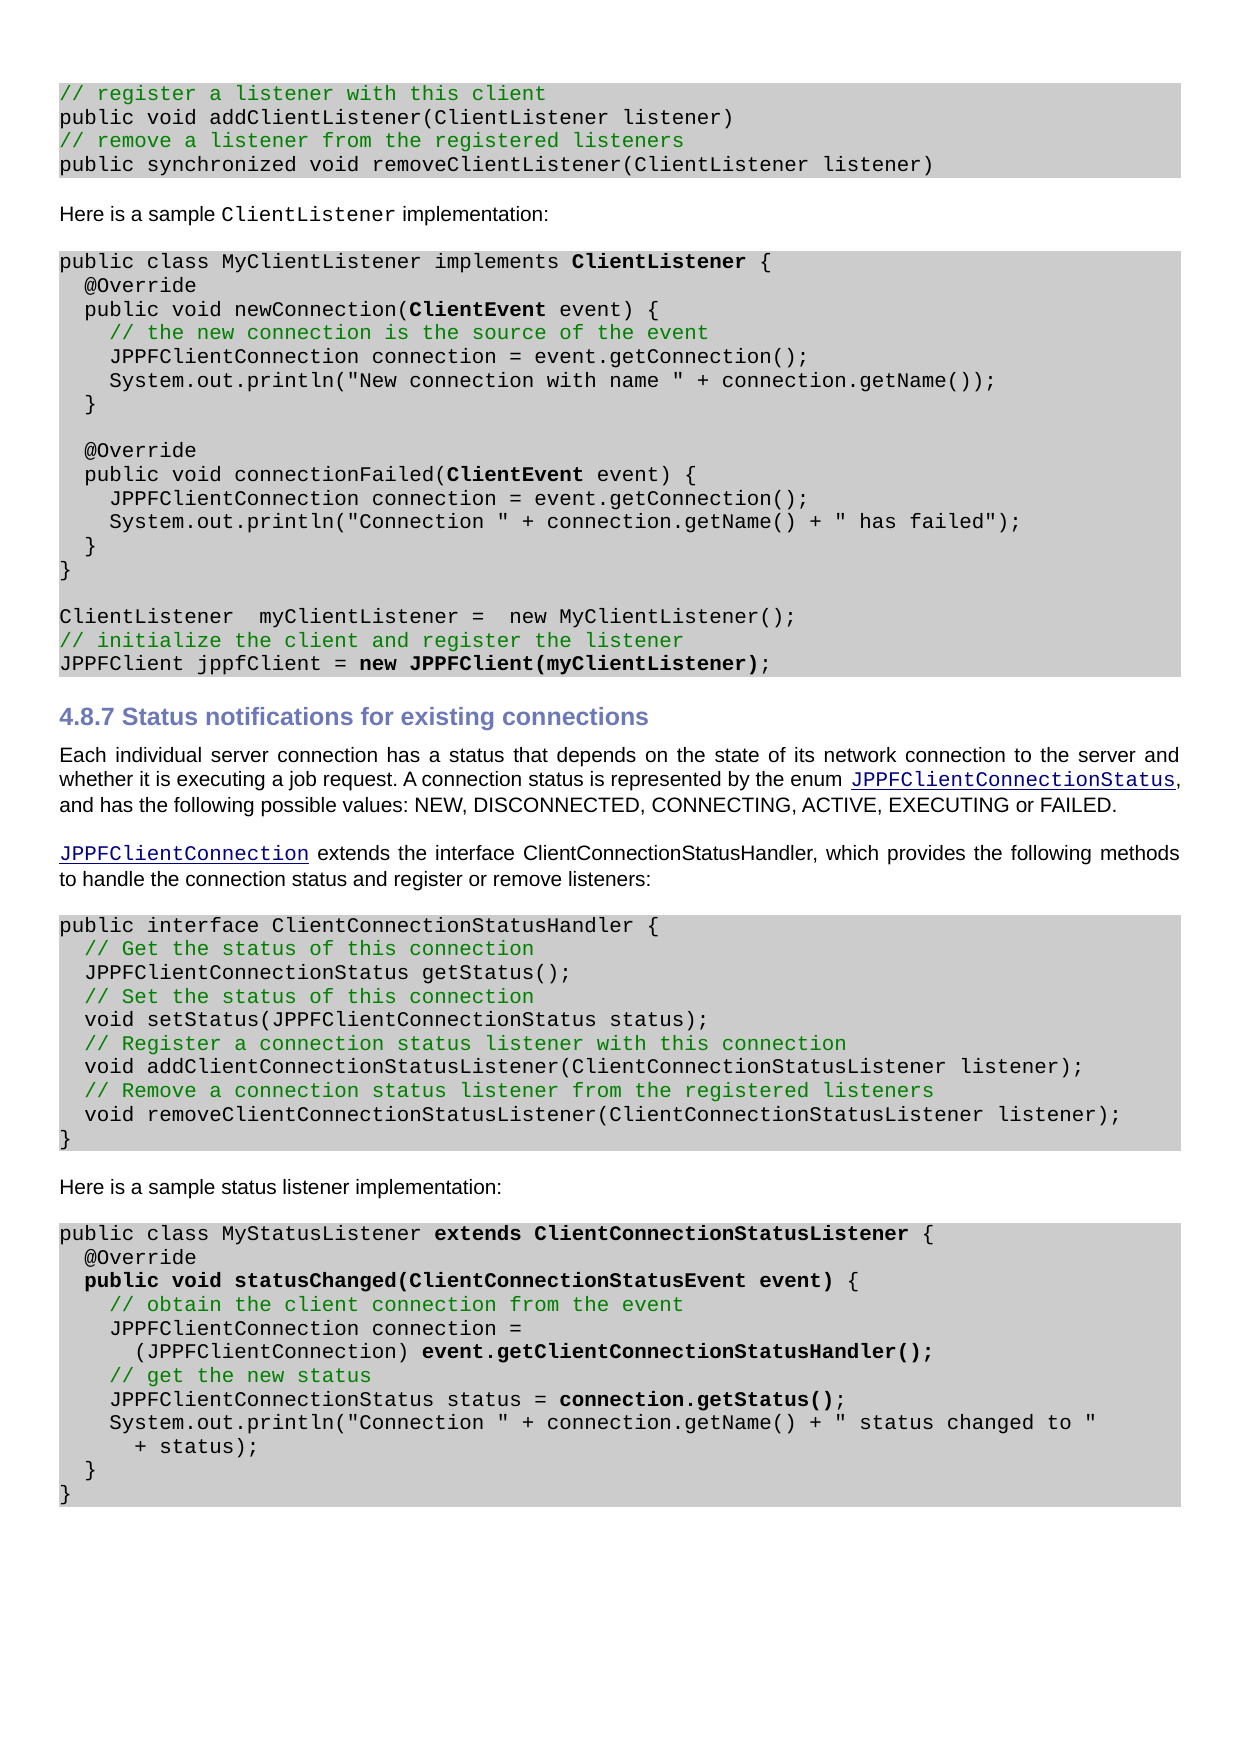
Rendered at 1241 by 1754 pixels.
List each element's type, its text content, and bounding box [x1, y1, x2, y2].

text Each individual server connection has a status that depends on the state of its network connection to the server and whether it is executing a job request. A connection status is represented by the enum JPPFClientConnectionStatus, and has the following possible values: NEW, DISCONNECTED, CONNECTING, ACTIVE, EXECUTING or FAILED. [59, 743, 1181, 817]
text System.out.println("New connection with name " + connection.getName()); [59, 369, 1181, 393]
text JPPFClientConnection connection = event.getConnection(); [59, 488, 1181, 511]
text // get the new status [59, 1365, 1181, 1388]
text JPPFClient jppfClient = new JPPFClient(myClientListener); [59, 653, 1181, 677]
text + status); [59, 1436, 1181, 1459]
text (JPPFClientConnection) event.getClientConnectionStatusHandler(); [59, 1341, 1181, 1365]
text } [59, 535, 1181, 559]
text } [59, 1127, 1181, 1151]
text // register a listener with this client [59, 83, 1181, 107]
text public interface ClientConnectionStatusHandler { [59, 915, 1181, 938]
text public synchronized void removeClientListener(ClientListener listener) [59, 154, 1181, 178]
text // Remove a connection status listener from the registered listeners [59, 1080, 1181, 1104]
text void removeClientConnectionStatusListener(ClientConnectionStatusListener listener); [59, 1104, 1181, 1127]
text JPPFClientConnection connection = [59, 1318, 1181, 1341]
text ClientListener myClientListener = new MyClientListener(); [59, 606, 1181, 630]
text public class MyStatusListener extends ClientConnectionStatusListener { [59, 1223, 1181, 1247]
text // remove a listener from the registered listeners [59, 130, 1181, 154]
text // obtain the client connection from the event [59, 1294, 1181, 1318]
text @Override [59, 441, 1181, 464]
text JPPFClientConnectionStatus getStatus(); [59, 962, 1181, 986]
text Here is a sample ClientListener implementation: [59, 202, 1181, 227]
text } [59, 1483, 1181, 1507]
subtitle Status notifications for existing connections [59, 702, 1181, 731]
text Here is a sample status listener implementation: [59, 1175, 1181, 1199]
text void setStatus(JPPFClientConnectionStatus status); [59, 1009, 1181, 1033]
text @Override [59, 1247, 1181, 1270]
text @Override [59, 275, 1181, 299]
text } [59, 559, 1181, 582]
text public void statusChanged(ClientConnectionStatusEvent event) { [59, 1270, 1181, 1294]
text void addClientConnectionStatusListener(ClientConnectionStatusListener listener); [59, 1057, 1181, 1080]
text System.out.println("Connection " + connection.getName() + " has failed"); [59, 511, 1181, 535]
text // initialize the client and register the listener [59, 630, 1181, 653]
text public void addClientListener(ClientListener listener) [59, 107, 1181, 130]
text // Get the status of this connection [59, 938, 1181, 962]
text public void newConnection(ClientEvent event) { [59, 299, 1181, 322]
text } [59, 1459, 1181, 1483]
text public class MyClientListener implements ClientListener { [59, 251, 1181, 275]
text JPPFClientConnection extends the interface ClientConnectionStatusHandler, which provides the following methods to handle the connection status and register or remove listeners: [59, 841, 1181, 891]
text JPPFClientConnectionStatus status = connection.getStatus(); [59, 1388, 1181, 1412]
text public void connectionFailed(ClientEvent event) { [59, 464, 1181, 488]
text // the new connection is the source of the event [59, 322, 1181, 346]
text // Set the status of this connection [59, 986, 1181, 1009]
text // Register a connection status listener with this connection [59, 1033, 1181, 1057]
text JPPFClientConnection connection = event.getConnection(); [59, 346, 1181, 369]
text System.out.println("Connection " + connection.getName() + " status changed to " [59, 1412, 1181, 1436]
text } [59, 393, 1181, 417]
